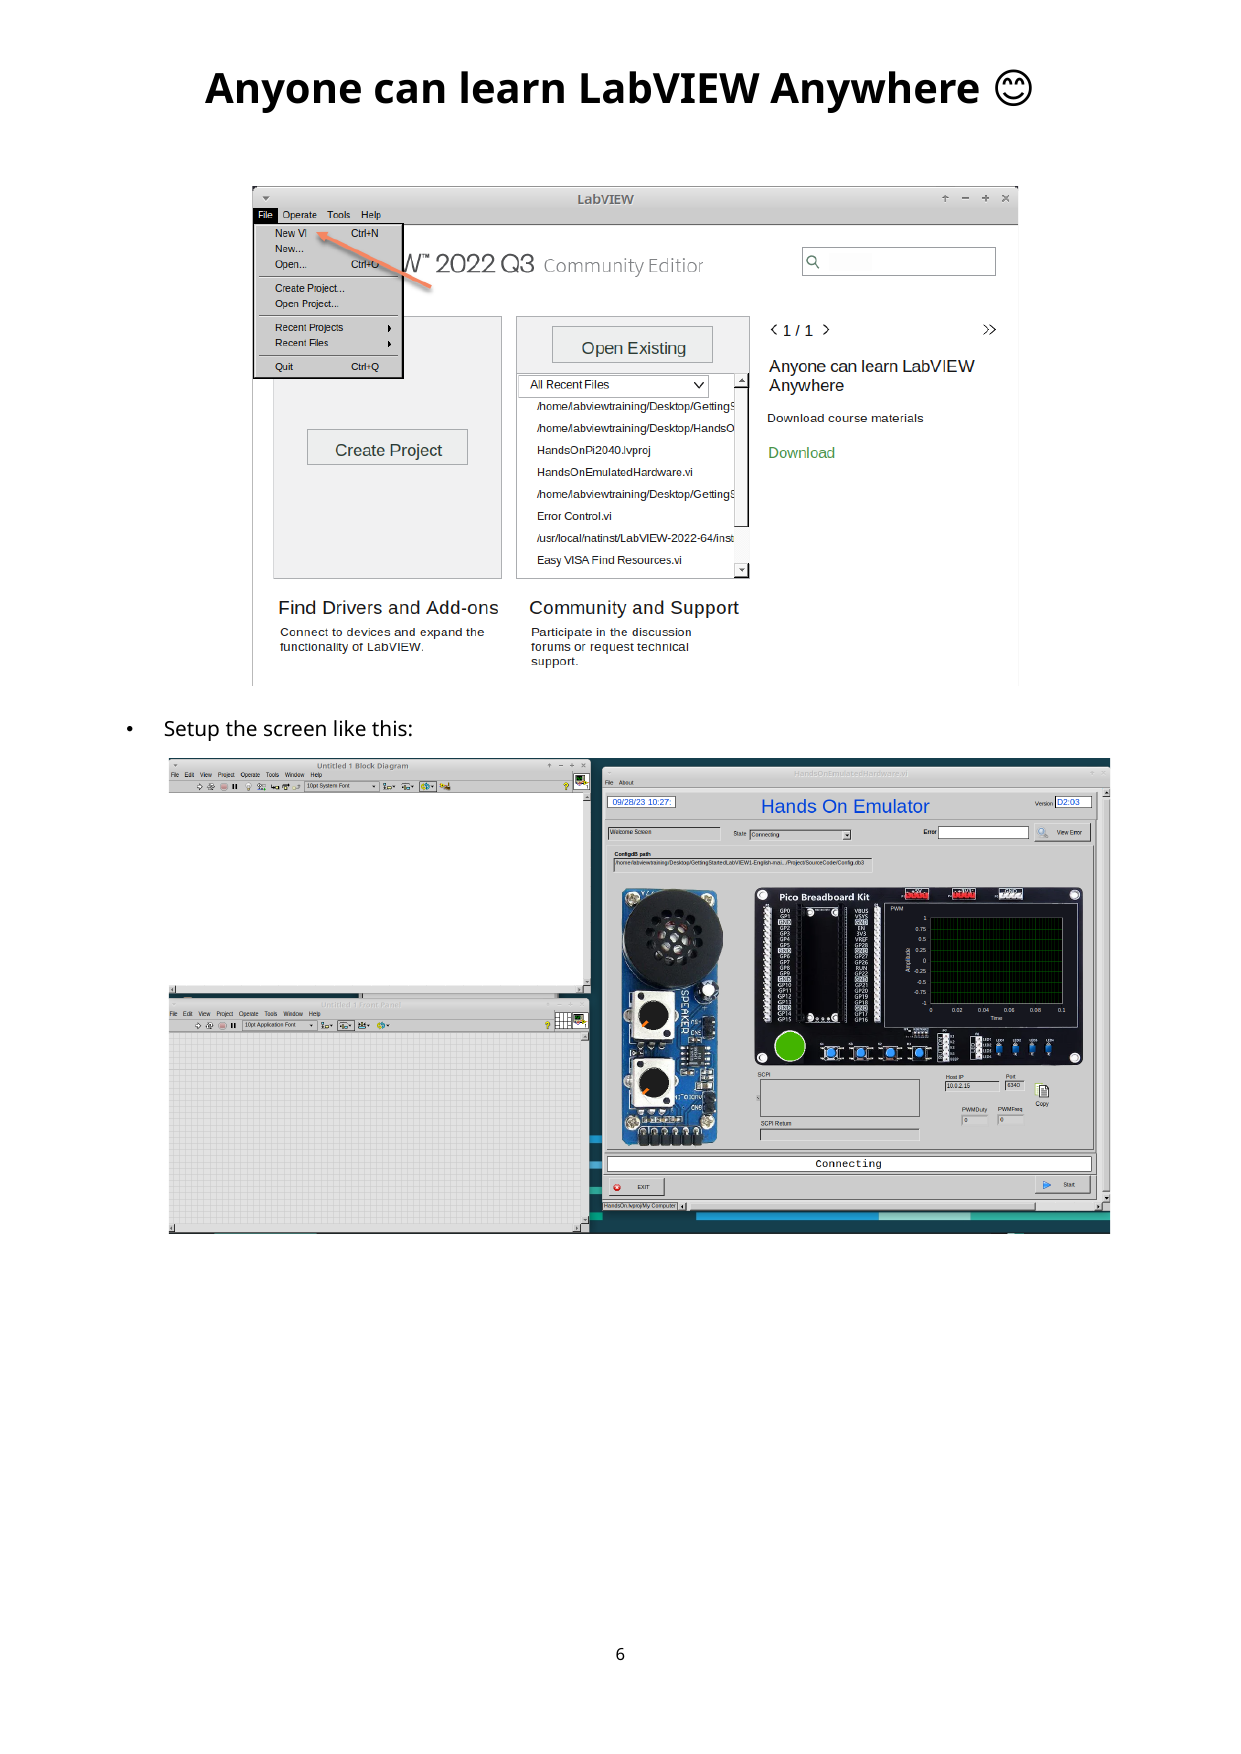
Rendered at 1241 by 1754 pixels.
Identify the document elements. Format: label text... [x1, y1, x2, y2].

picture [252, 186, 1019, 686]
picture [168, 758, 1111, 1234]
list Setup the screen like this: [126, 714, 1152, 743]
